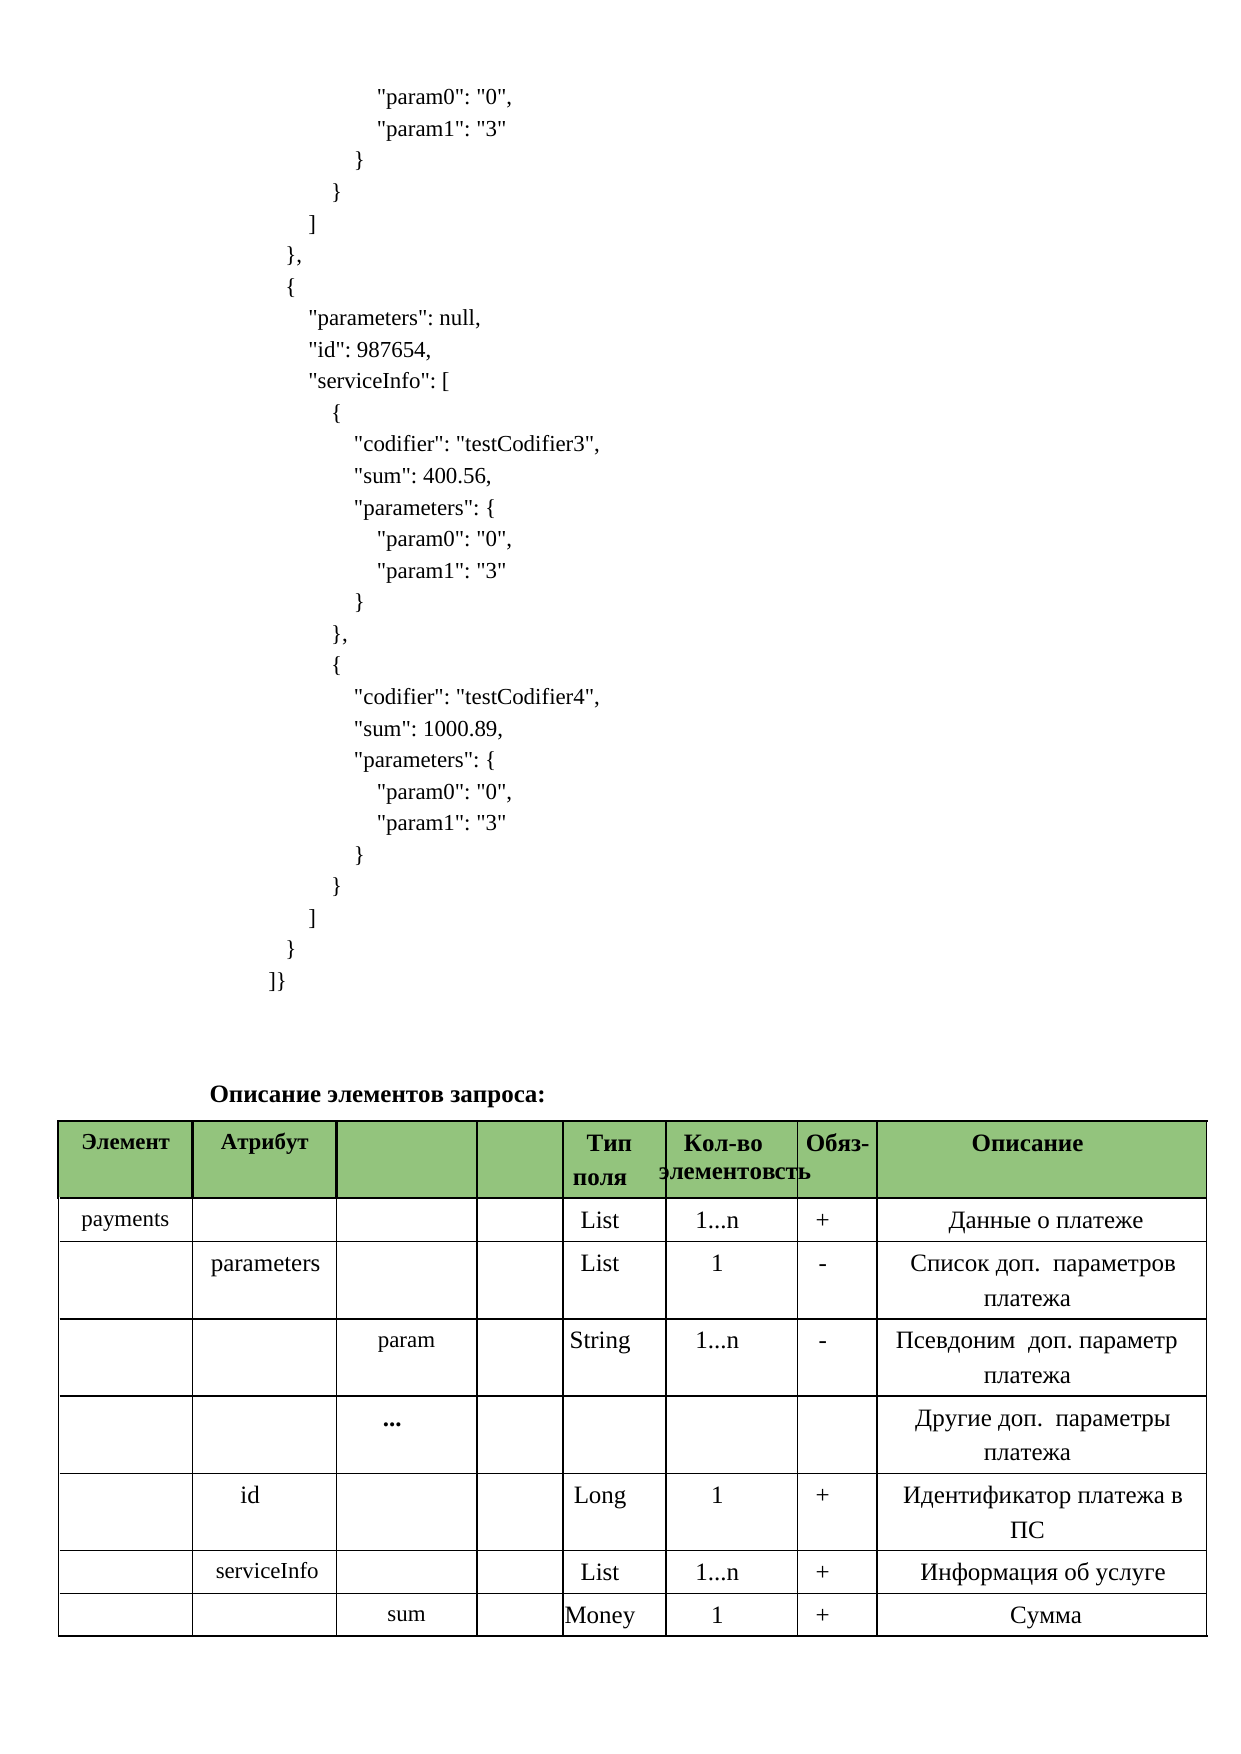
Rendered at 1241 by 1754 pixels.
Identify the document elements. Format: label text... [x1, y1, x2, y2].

table_cell [478, 1199, 562, 1241]
table_cell + [798, 1474, 876, 1550]
table_cell [564, 1397, 665, 1472]
text } [268, 178, 1165, 204]
text "parameters": { [268, 746, 1165, 772]
table_header [478, 1122, 562, 1197]
table_header Тип поля [564, 1122, 665, 1197]
text }, [268, 620, 1165, 646]
table_cell ... [337, 1397, 476, 1472]
table_cell serviceInfo [193, 1551, 336, 1592]
table_cell + [798, 1199, 876, 1241]
text ]} [268, 967, 1165, 993]
text } [268, 588, 1165, 615]
table_cell id [193, 1474, 336, 1550]
text }, [268, 241, 1165, 267]
text "sum": 1000.89, [268, 714, 1165, 741]
text "codifier": "testCodifier4", [268, 683, 1165, 709]
text "param1": "3" [268, 115, 1165, 141]
table_cell [193, 1594, 336, 1635]
table_cell + [798, 1594, 876, 1635]
text "param0": "0", [268, 83, 1165, 110]
table_cell [193, 1397, 336, 1472]
table_cell [337, 1474, 476, 1550]
table_cell List [564, 1551, 665, 1592]
table_cell Псевдоним доп. параметр платежа [878, 1320, 1206, 1395]
text "serviceInfo": [ [268, 367, 1165, 394]
table_cell 1 [667, 1474, 797, 1550]
table_cell Long [564, 1474, 665, 1550]
text { [268, 273, 1165, 299]
text "id": 987654, [268, 336, 1165, 362]
table_cell [478, 1320, 562, 1395]
table_cell [478, 1551, 562, 1592]
table_cell [59, 1594, 192, 1635]
text } [268, 872, 1165, 899]
table_cell Информация об услуге [878, 1551, 1206, 1592]
table_cell 1...n [667, 1551, 797, 1592]
text "parameters": { [268, 494, 1165, 520]
table_cell [798, 1397, 876, 1472]
text } [268, 936, 1165, 962]
text } [268, 146, 1165, 173]
table_cell 1 [667, 1242, 797, 1318]
text "param0": "0", [268, 525, 1165, 552]
table_header Кол-во элементов [667, 1122, 797, 1197]
table_cell [667, 1397, 797, 1472]
table_cell + [798, 1551, 876, 1592]
table_header Описание [878, 1122, 1206, 1197]
table_cell [478, 1397, 562, 1472]
table_cell param [337, 1320, 476, 1395]
table_cell [337, 1242, 476, 1318]
table_cell - [798, 1242, 876, 1318]
text "parameters": null, [268, 304, 1165, 331]
table_cell [59, 1551, 192, 1592]
table_cell List [564, 1242, 665, 1318]
table_cell Money [564, 1594, 665, 1635]
text "param0": "0", [268, 778, 1165, 804]
table_cell 1...n [667, 1199, 797, 1241]
table_header Обяз-сть [798, 1122, 876, 1197]
table_cell Список доп. параметров платежа [878, 1242, 1206, 1318]
text "codifier": "testCodifier3", [268, 431, 1165, 457]
text { [268, 651, 1165, 678]
table_cell 1...n [667, 1320, 797, 1395]
table_cell [478, 1242, 562, 1318]
table_cell Сумма [878, 1594, 1206, 1635]
table_cell payments [59, 1198, 192, 1241]
table_cell [193, 1199, 336, 1241]
table_cell Идентификатор платежа в ПС [878, 1474, 1206, 1550]
table_cell [59, 1474, 192, 1550]
text } [268, 841, 1165, 867]
table_header Элемент [59, 1122, 191, 1197]
table_cell [337, 1199, 476, 1241]
table_cell Данные о платеже [878, 1199, 1206, 1241]
table_cell List [564, 1199, 665, 1241]
text { [268, 399, 1165, 425]
text "param1": "3" [268, 809, 1165, 836]
table_cell [478, 1474, 562, 1550]
text "sum": 400.56, [268, 462, 1165, 488]
table_cell - [798, 1320, 876, 1395]
table_cell [59, 1319, 192, 1395]
table_cell String [564, 1320, 665, 1395]
table_cell [59, 1396, 192, 1472]
table_cell Другие доп. параметры платежа [878, 1397, 1206, 1472]
table_cell [337, 1551, 476, 1592]
table_header Атрибут [194, 1122, 335, 1197]
text ] [268, 209, 1165, 236]
text Описание элементов запроса: [118, 1079, 1165, 1107]
table_header [338, 1122, 476, 1197]
text "param1": "3" [268, 557, 1165, 583]
table_cell [59, 1242, 192, 1318]
table_cell [478, 1594, 562, 1635]
table_cell 1 [667, 1594, 797, 1635]
text ] [268, 904, 1165, 930]
table_cell [193, 1320, 336, 1395]
table_cell parameters [193, 1242, 336, 1318]
table_cell sum [337, 1594, 476, 1635]
